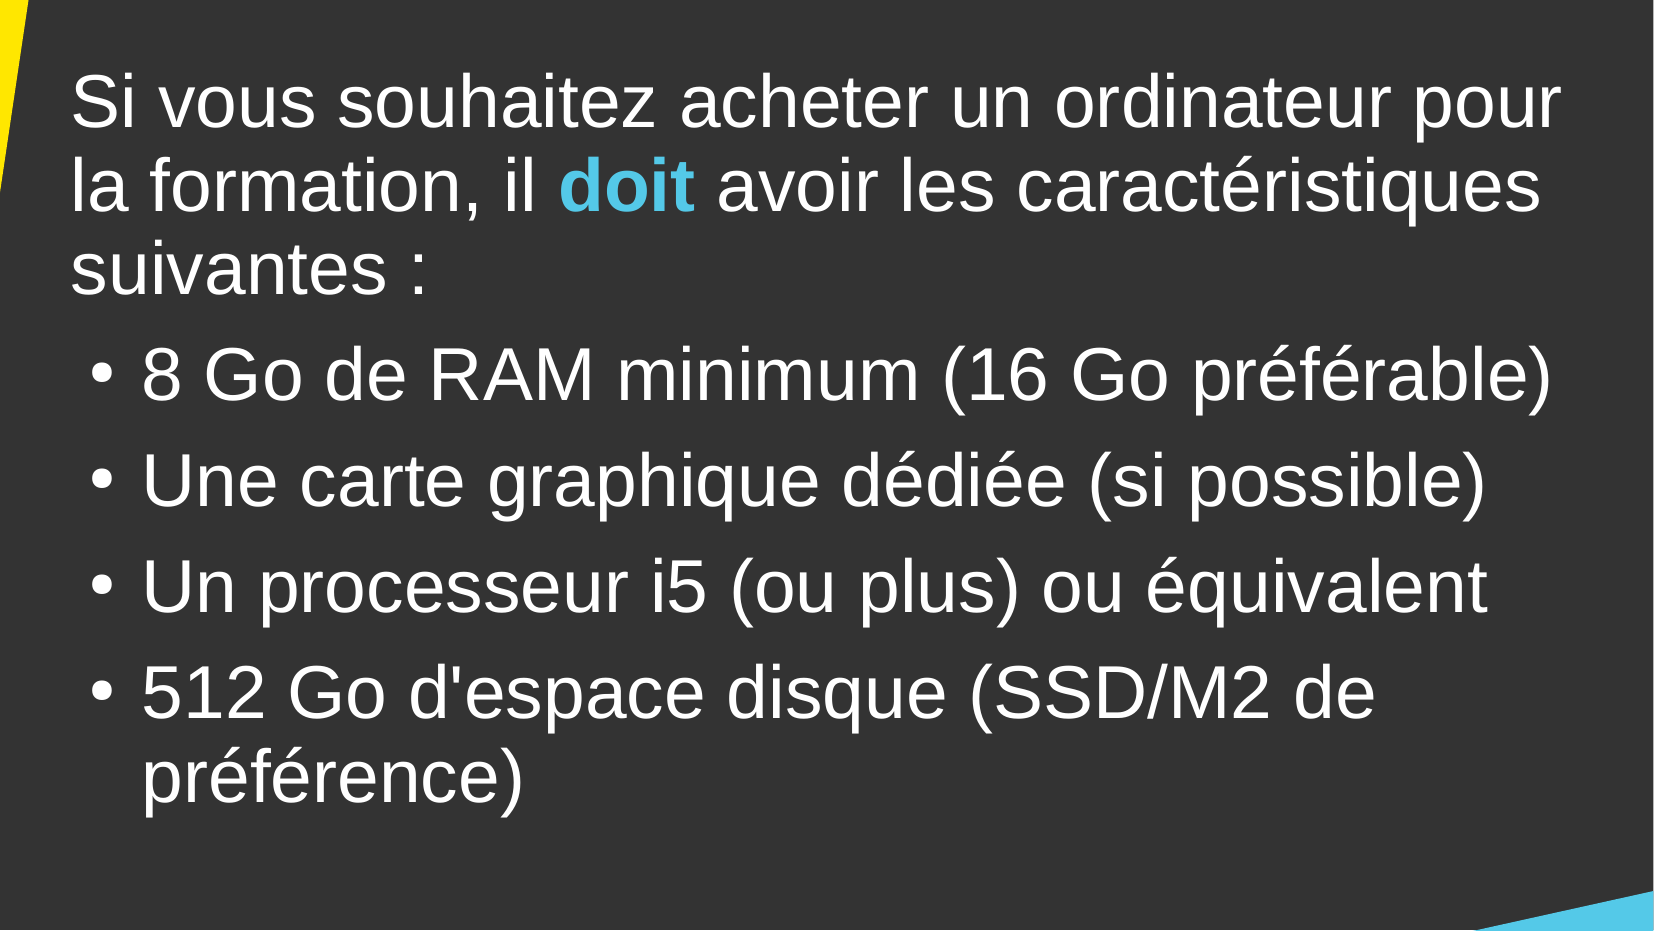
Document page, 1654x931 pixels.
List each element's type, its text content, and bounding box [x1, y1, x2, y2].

text_box [0, 0, 29, 193]
list Si vous souhaitez acheter un ordinateur pour la formation, il doit avoir les caractéristiques suivantes : 8 Go de RAM minimum (16 Go préférable) Une carte graphique dédiée (si possible) Un processeur i5 (ou plus) ou équivalent 512 Go d'espace disque (SSD/M2 de préférence) [70, 59, 1595, 875]
text_box [1472, 890, 1654, 931]
